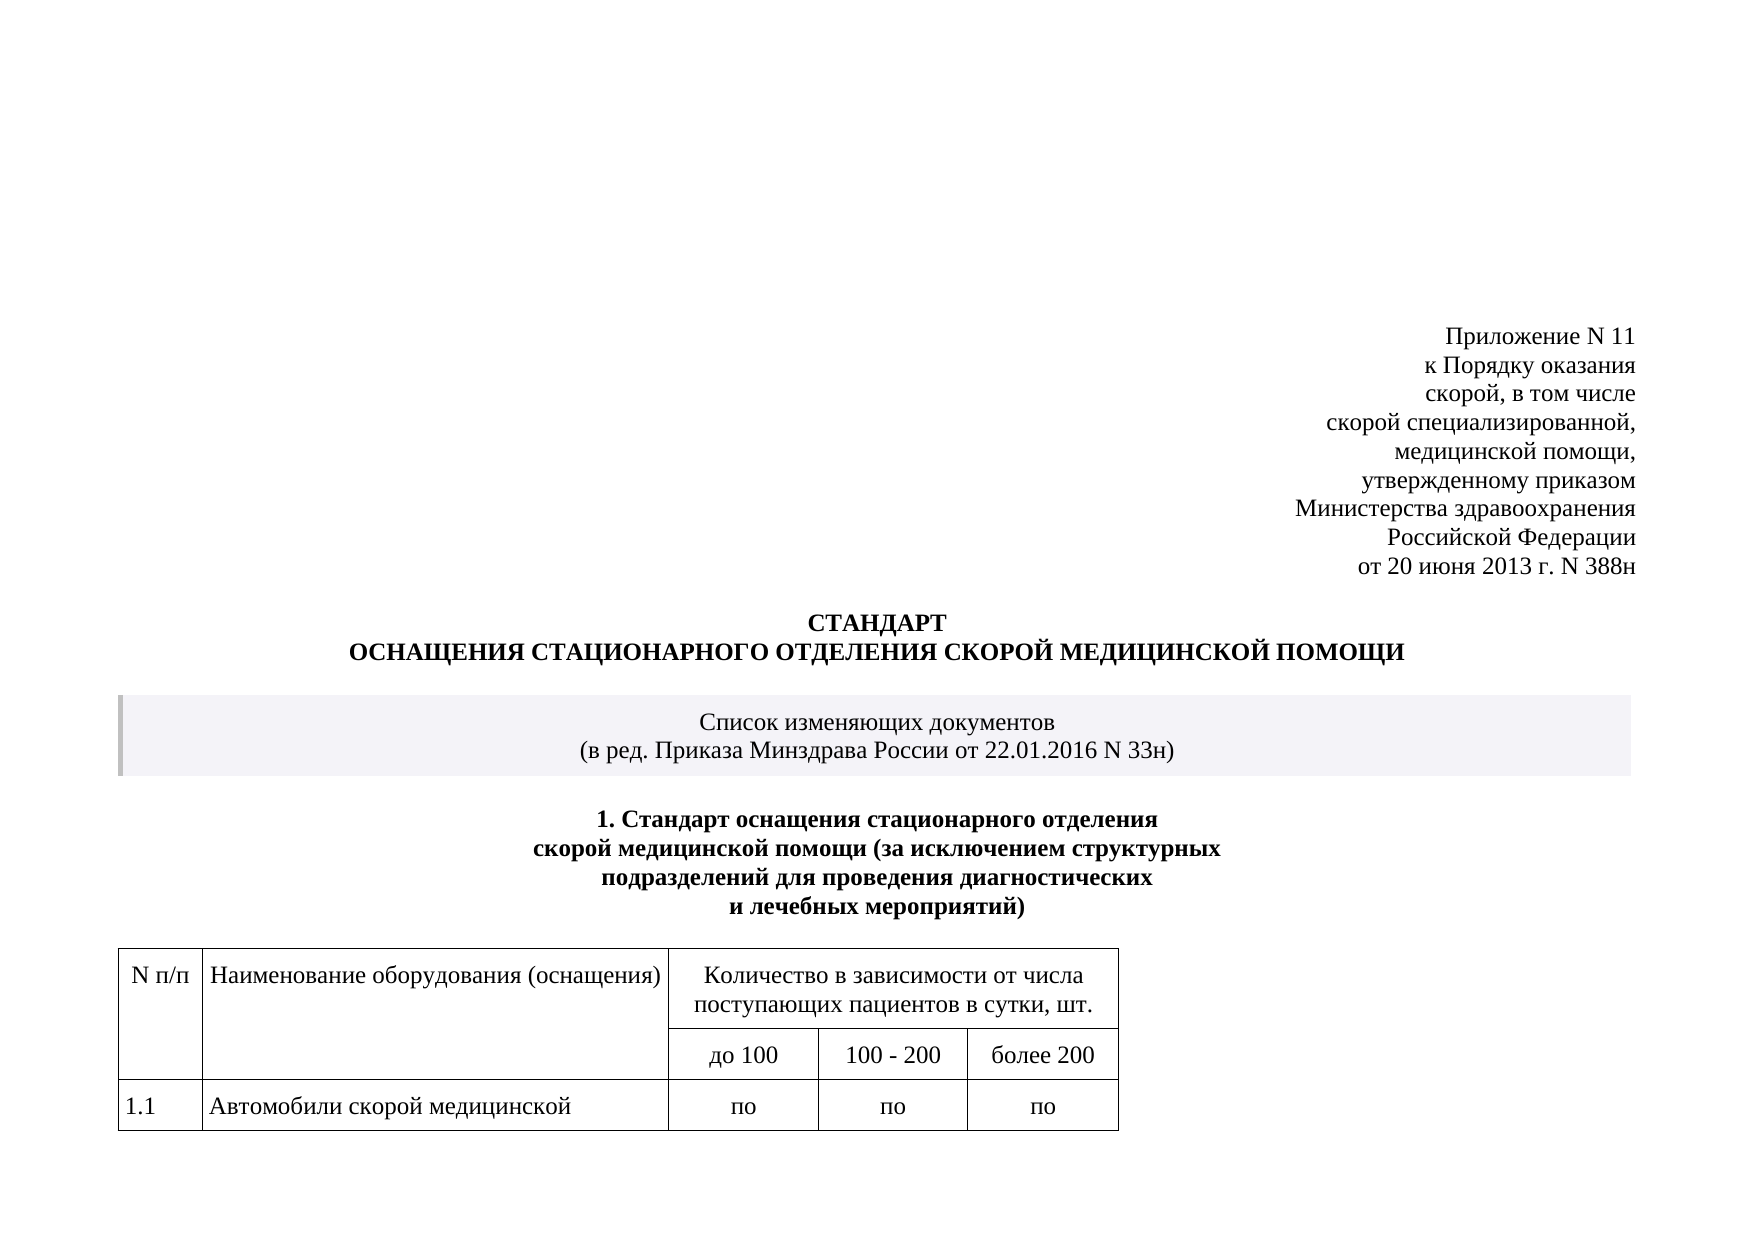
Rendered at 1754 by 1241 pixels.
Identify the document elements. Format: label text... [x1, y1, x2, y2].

table_cell по [669, 1080, 818, 1130]
text Министерства здравоохранения [118, 493, 1636, 522]
table_cell Автомобили скорой медицинской [203, 1080, 668, 1130]
text к Порядку оказания [118, 350, 1636, 378]
text медицинской помощи, [118, 436, 1636, 465]
title 1. Стандарт оснащения стационарного отделения [118, 804, 1636, 833]
text Приложение N 11 [118, 321, 1636, 350]
table_cell более 200 [968, 1029, 1118, 1079]
table_cell по [819, 1080, 967, 1130]
title ОСНАЩЕНИЯ СТАЦИОНАРНОГО ОТДЕЛЕНИЯ СКОРОЙ МЕДИЦИНСКОЙ ПОМОЩИ [118, 637, 1636, 666]
text утвержденному приказом [118, 465, 1636, 493]
text Российской Федерации [118, 522, 1636, 551]
text от 20 июня 2013 г. N 388н [118, 551, 1636, 580]
table_cell до 100 [669, 1029, 818, 1079]
table_cell 100 - 200 [819, 1029, 967, 1079]
table_header Наименование оборудования (оснащения) [203, 949, 668, 1079]
title СТАНДАРТ [118, 608, 1636, 637]
text скорой специализированной, [118, 407, 1636, 436]
table_header Количество в зависимости от числа поступающих пациентов в сутки, шт. [669, 949, 1118, 1028]
title скорой медицинской помощи (за исключением структурных [118, 833, 1636, 862]
table_cell по [968, 1080, 1118, 1130]
table_header N п/п [119, 949, 202, 1079]
title подразделений для проведения диагностических [118, 862, 1636, 891]
table_cell 1.1 [119, 1080, 202, 1130]
table_header Список изменяющих документов (в ред. Приказа Минздрава России от 22.01.2016 N 33н) [123, 695, 1631, 776]
title и лечебных мероприятий) [118, 891, 1636, 919]
text скорой, в том числе [118, 378, 1636, 407]
